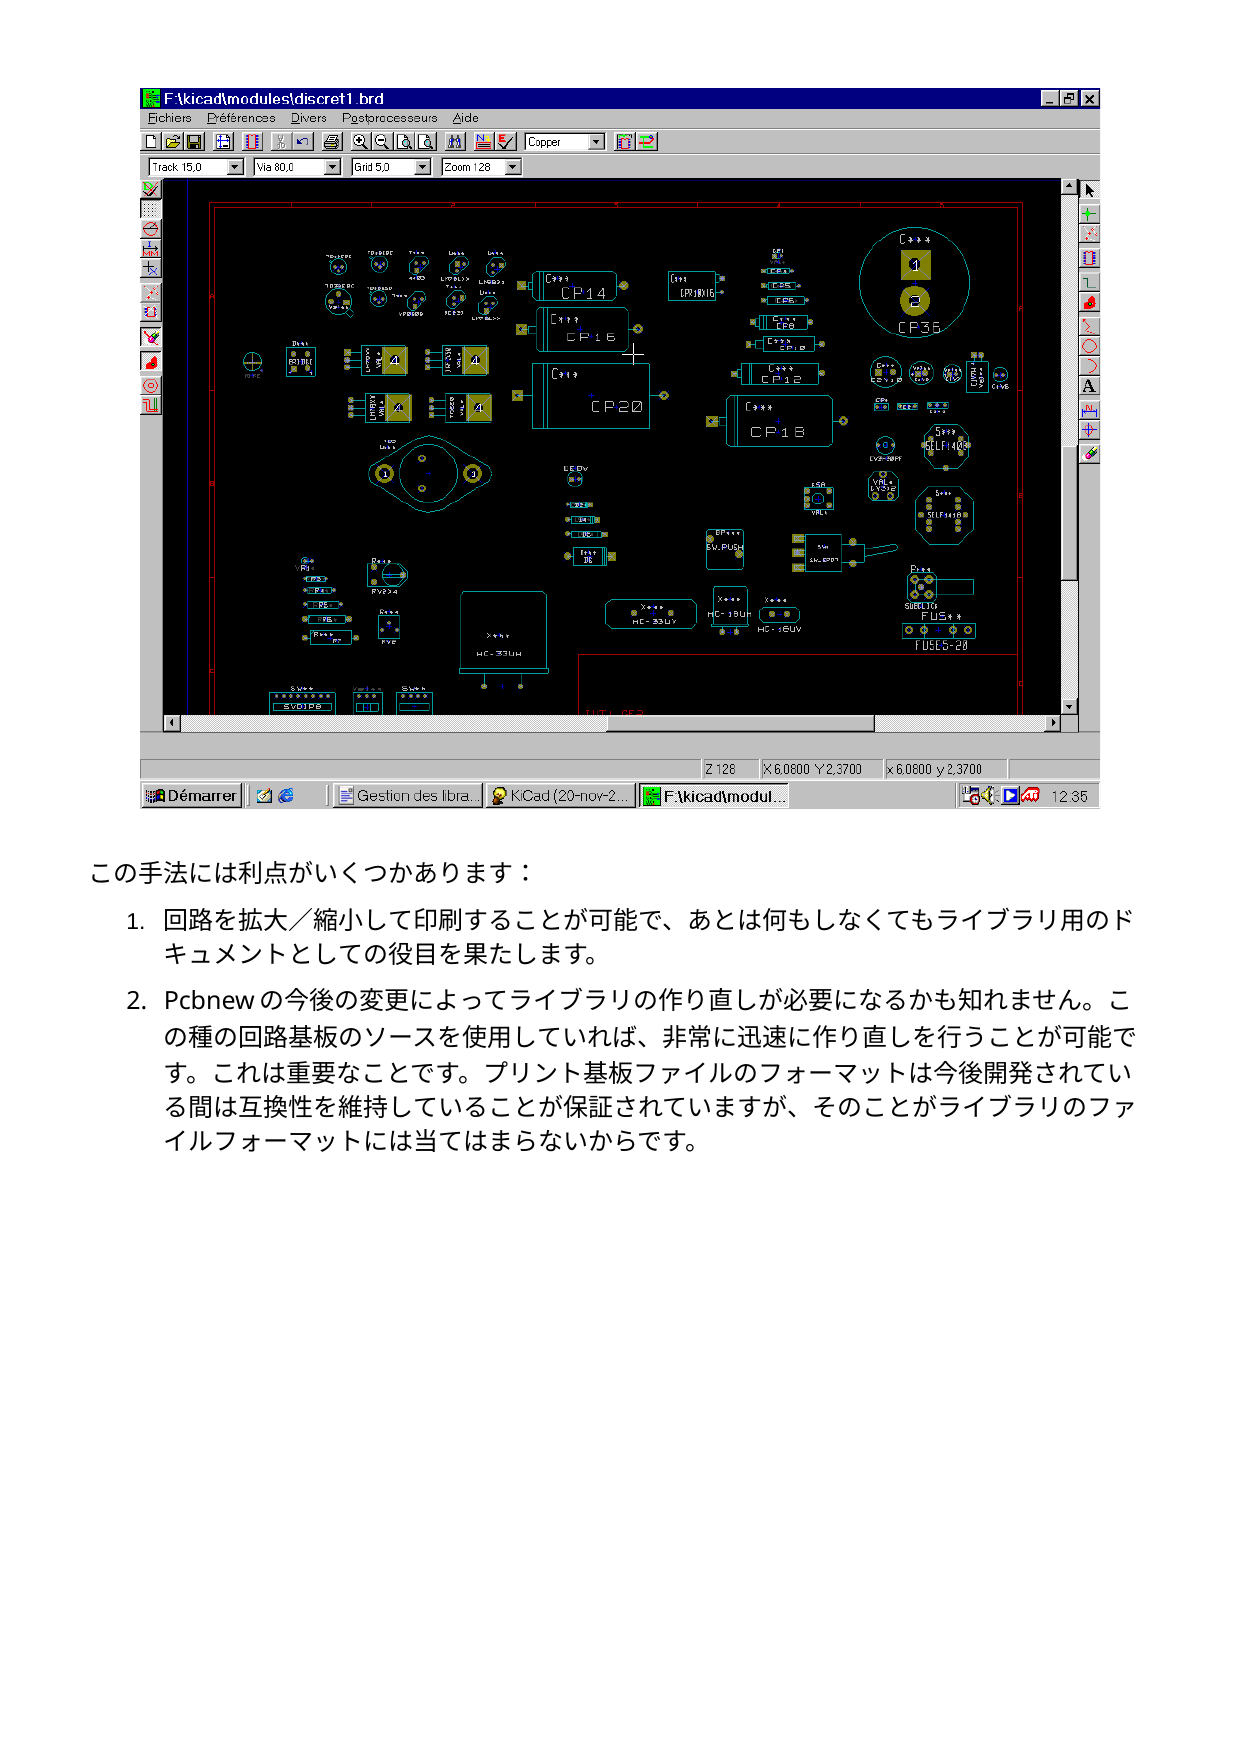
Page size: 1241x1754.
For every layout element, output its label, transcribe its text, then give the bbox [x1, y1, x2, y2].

text この手法には利点がいくつかあります： [88, 856, 1152, 890]
picture [140, 88, 1101, 809]
list Pcbnewの今後の変更によってライブラリの作り直しが必要になるかも知れません。この種の回路基板のソースを使用していれば、非常に迅速に作り直しを行うことが可能です。これは重要なことです。プリント基板ファイルのフォーマットは今後開発されている間は互換性を維持していることが保証されていますが、そのことがライブラリのファイルフォーマットには当てはまらないからです。 [126, 983, 1152, 1158]
list 回路を拡大／縮小して印刷することが可能で、あとは何もしなくてもライブラリ用のドキュメントとしての役目を果たします。 [126, 903, 1152, 971]
